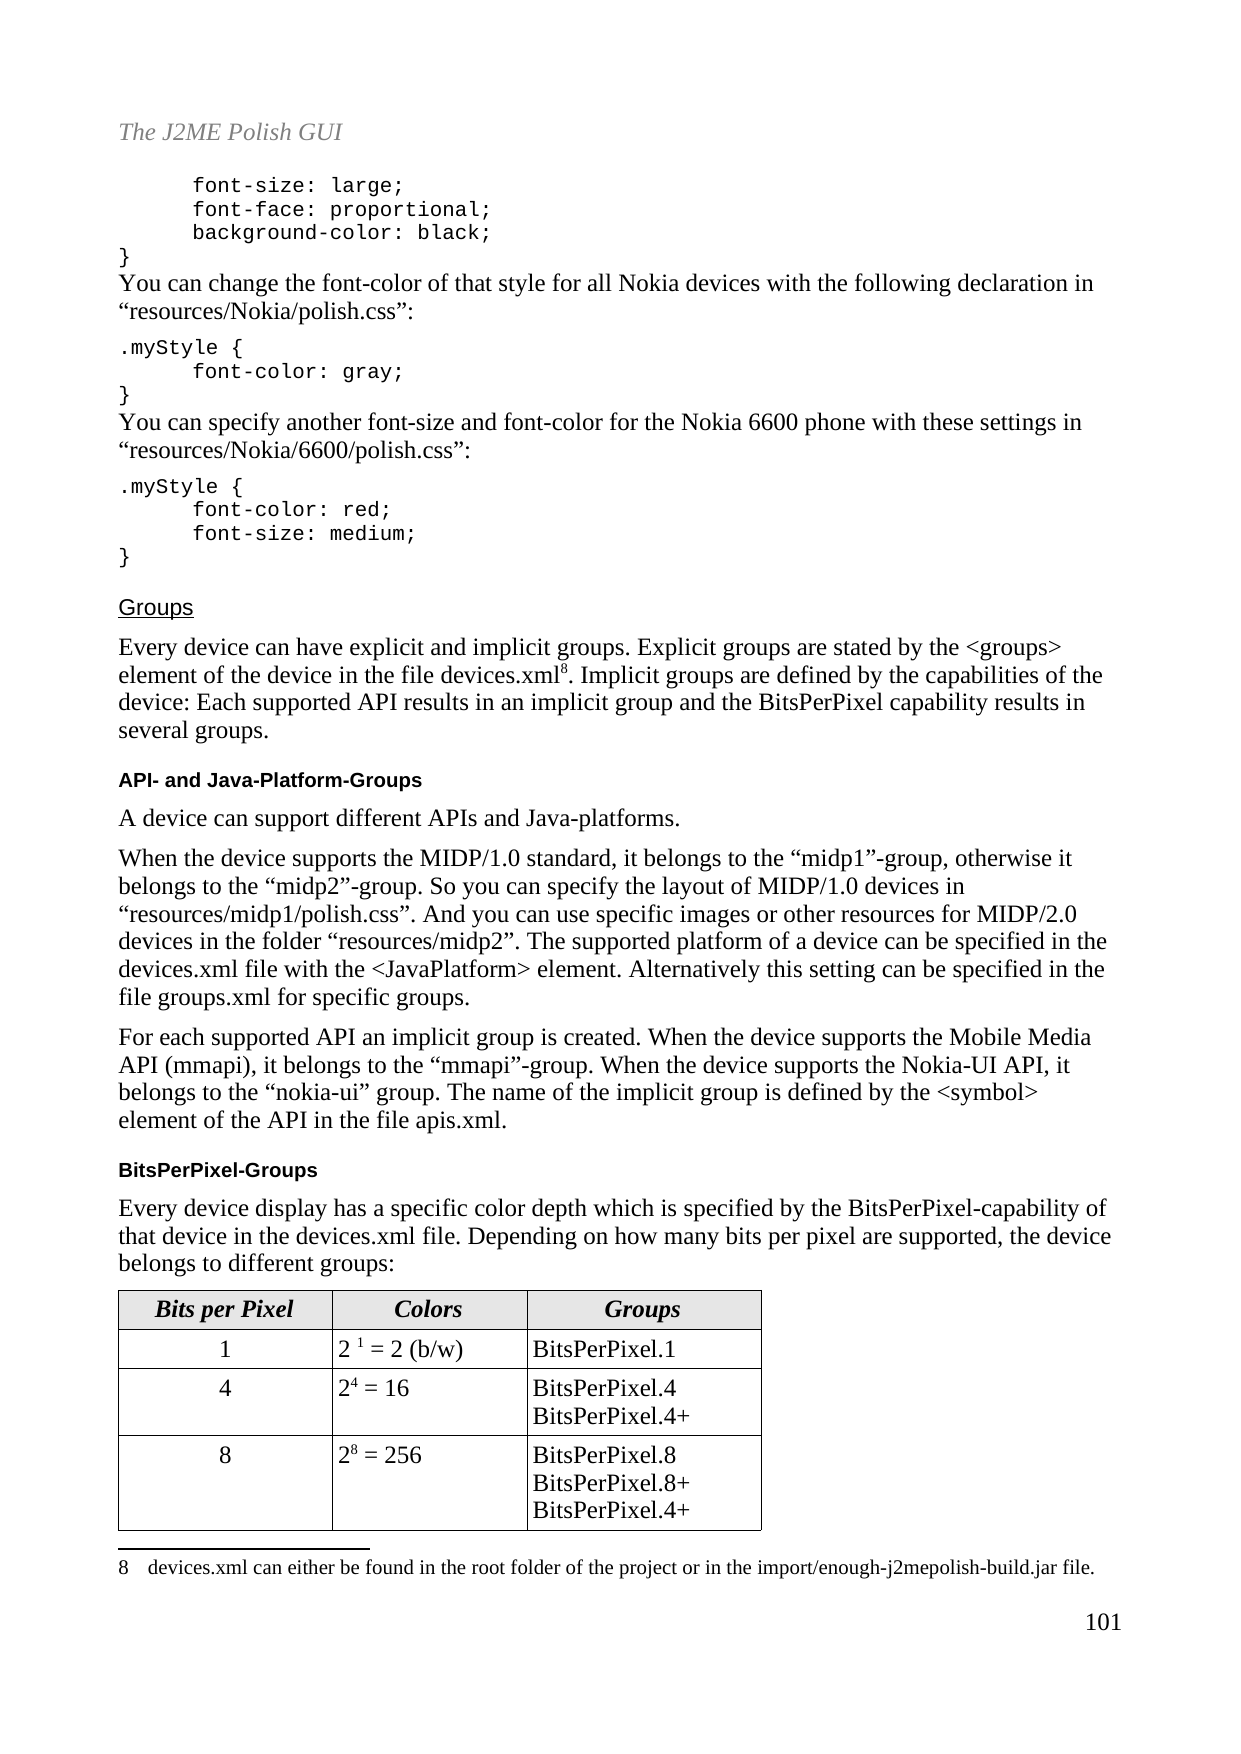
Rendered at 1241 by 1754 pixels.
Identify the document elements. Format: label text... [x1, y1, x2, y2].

text Every device display has a specific color depth which is specified by the BitsPerPixel-capability of that device in the devices.xml file. Depending on how many bits per pixel are supported, the device belongs to different groups: [118, 1194, 1122, 1277]
text You can specify another font-size and font-color for the Nokia 6600 phone with these settings in “resources/Nokia/6600/polish.css”: [118, 408, 1122, 463]
table_header Bits per Pixel [119, 1291, 332, 1329]
text font-color: gray; [118, 361, 1122, 384]
text background-color: black; [118, 222, 1122, 246]
text For each supported API an implicit group is created. When the device supports the Mobile Media API (mmapi), it belongs to the “mmapi”-group. When the device supports the Nokia-UI API, it belongs to the “nokia-ui” group. The name of the implicit group is defined by the <symbol> element of the API in the file apis.xml. [118, 1023, 1122, 1134]
text Every device can have explicit and implicit groups. Explicit groups are stated by the <groups> element of the device in the file devices.xml. Implicit groups are defined by the capabilities of the device: Each supported API results in an implicit group and the BitsPerPixel capability results in several groups. [118, 633, 1122, 744]
subtitle BitsPerPixel-Groups [118, 1159, 1122, 1182]
text } [118, 384, 1122, 408]
text } [118, 246, 1122, 269]
text .myStyle { [118, 476, 1122, 499]
table_cell BitsPerPixel.8 BitsPerPixel.8+ BitsPerPixel.4+ [528, 1436, 761, 1530]
text font-size: medium; [118, 523, 1122, 547]
table_cell 8 [119, 1436, 332, 1530]
subtitle API- and Java-Platform-Groups [118, 769, 1122, 792]
table_header Groups [528, 1291, 761, 1329]
subtitle Groups [118, 595, 1122, 621]
table_cell 2 1 = 2 (b/w) [333, 1330, 527, 1368]
text devices.xml can either be found in the root folder of the project or in the import/enough-j2mepolish-build.jar file. [118, 1556, 1122, 1578]
text } [118, 547, 1122, 570]
text .myStyle { [118, 337, 1122, 361]
table_cell BitsPerPixel.1 [528, 1330, 761, 1368]
text font-size: large; [118, 175, 1122, 199]
table_cell 4 [119, 1369, 332, 1435]
text When the device supports the MIDP/1.0 standard, it belongs to the “midp1”-group, otherwise it belongs to the “midp2”-group. So you can specify the layout of MIDP/1.0 devices in “resources/midp1/polish.css”. And you can use specific images or other resources for MIDP/2.0 devices in the folder “resources/midp2”. The supported platform of a device can be specified in the devices.xml file with the <JavaPlatform> element. Alternatively this setting can be specified in the file groups.xml for specific groups. [118, 844, 1122, 1011]
table_cell 24 = 16 [333, 1369, 527, 1435]
text font-face: proportional; [118, 199, 1122, 222]
table_cell 28 = 256 [333, 1436, 527, 1530]
table_header Colors [333, 1291, 527, 1329]
text A device can support different APIs and Java-platforms. [118, 804, 1122, 832]
text You can change the font-color of that style for all Nokia devices with the following declaration in “resources/Nokia/polish.css”: [118, 269, 1122, 325]
table_cell 1 [119, 1330, 332, 1368]
text font-color: red; [118, 499, 1122, 523]
table_cell BitsPerPixel.4 BitsPerPixel.4+ [528, 1369, 761, 1435]
